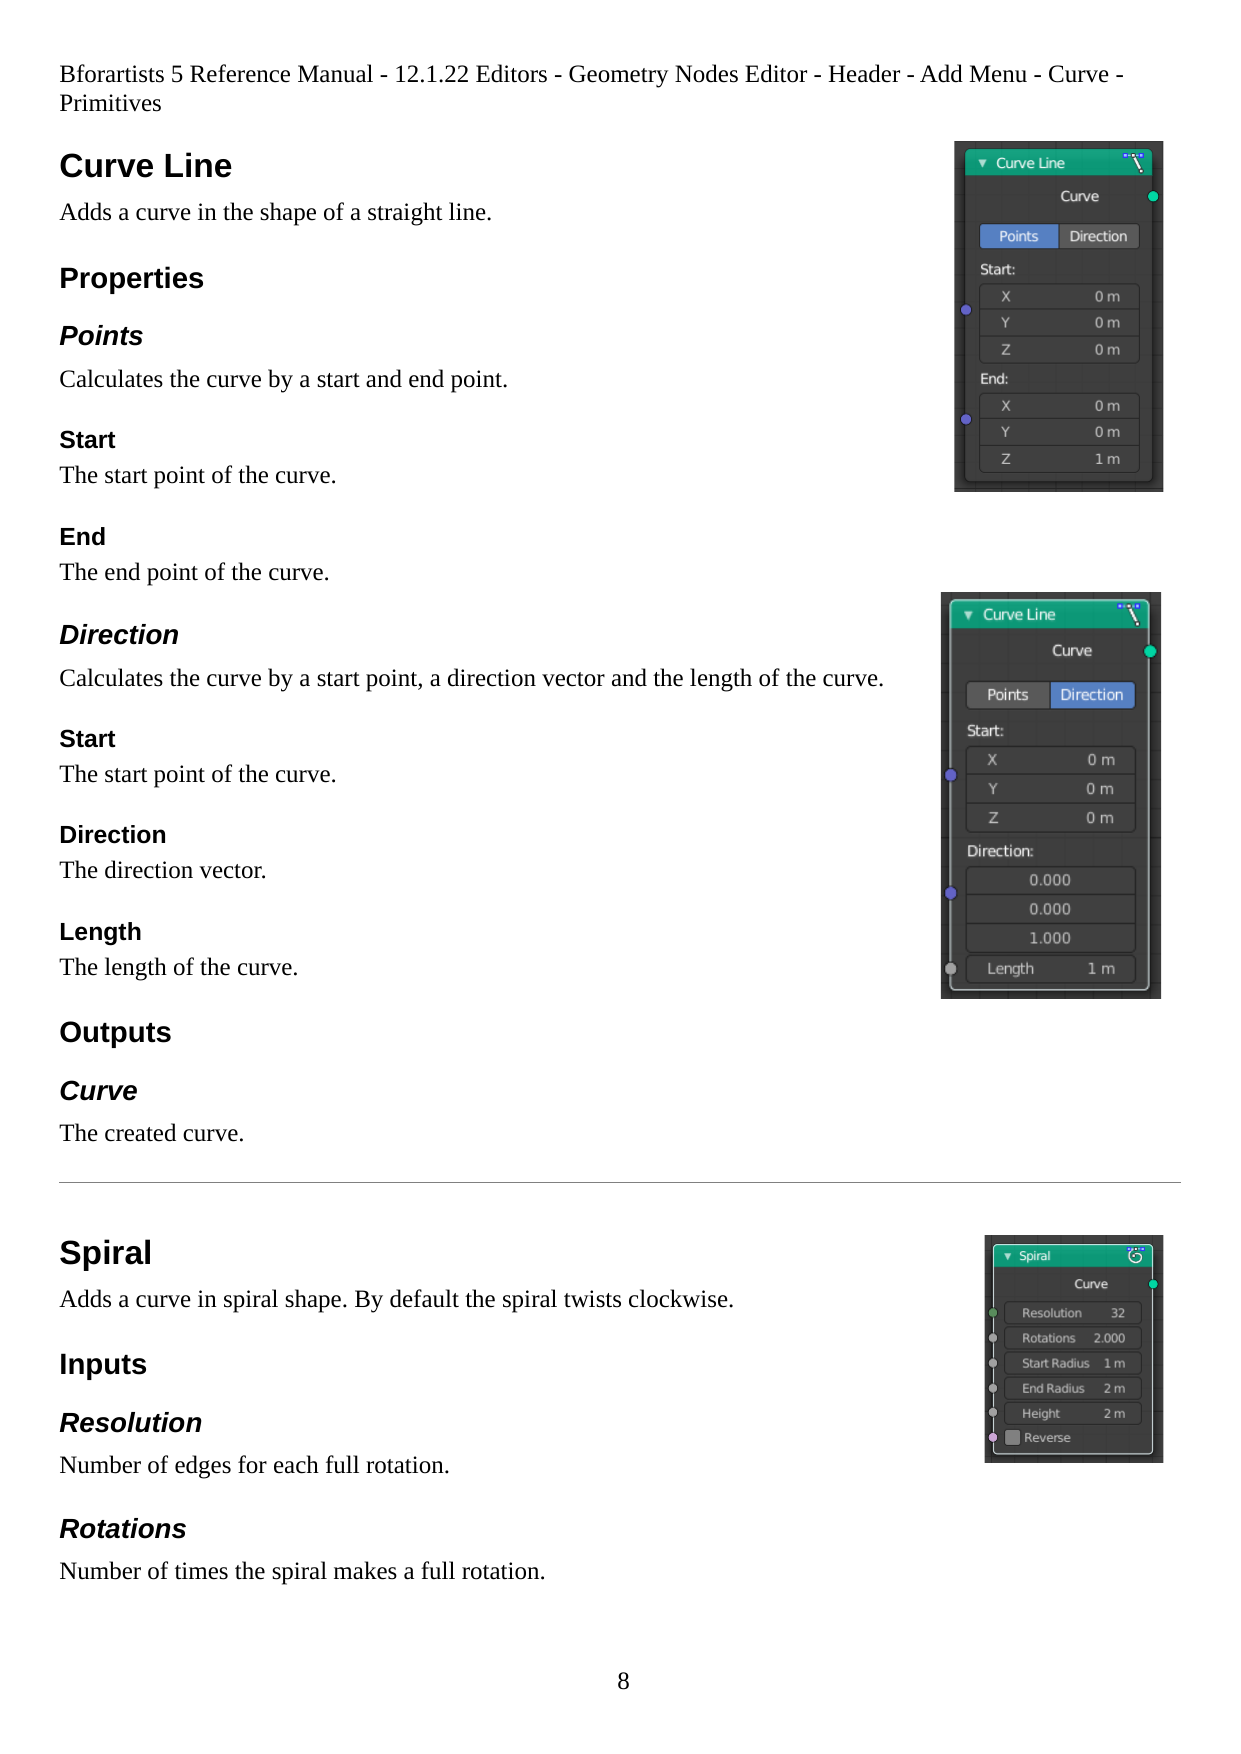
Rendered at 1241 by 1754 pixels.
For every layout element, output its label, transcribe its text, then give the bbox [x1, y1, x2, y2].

subtitle Start [59, 426, 954, 454]
subtitle [1164, 1406, 1181, 1438]
subtitle Rotations [59, 1512, 1181, 1544]
subtitle Inputs [59, 1347, 984, 1381]
text Adds a curve in the shape of a straight line. [59, 197, 954, 226]
text The created curve. [59, 1118, 1181, 1147]
subtitle [1164, 261, 1181, 294]
subtitle Outputs [59, 1015, 1181, 1049]
subtitle Properties [59, 261, 954, 294]
text Adds a curve in spiral shape. By default the spiral twists clockwise. [59, 1284, 984, 1312]
picture [954, 141, 1164, 492]
picture [984, 1235, 1164, 1463]
text The direction vector. [59, 855, 940, 884]
text The end point of the curve. [59, 557, 1181, 585]
text The length of the curve. [59, 952, 940, 980]
text The start point of the curve. [59, 759, 940, 788]
text The start point of the curve. [59, 460, 954, 489]
picture [940, 592, 1162, 999]
subtitle [1162, 724, 1181, 753]
text Number of edges for each full rotation. [59, 1450, 1181, 1479]
subtitle Resolution [59, 1406, 984, 1438]
subtitle Direction [59, 618, 940, 650]
text Calculates the curve by a start and end point. [59, 364, 954, 393]
text [1162, 855, 1181, 884]
subtitle [1164, 146, 1181, 185]
subtitle [1162, 821, 1181, 849]
text [1162, 952, 1181, 980]
subtitle [1164, 1347, 1181, 1381]
subtitle [1164, 319, 1181, 351]
subtitle Start [59, 724, 940, 753]
subtitle Curve Line [59, 146, 954, 185]
subtitle Length [59, 917, 940, 945]
subtitle Spiral [59, 1232, 1181, 1271]
subtitle Direction [59, 821, 940, 849]
subtitle Points [59, 319, 954, 351]
subtitle Curve [59, 1074, 1181, 1106]
subtitle [1162, 917, 1181, 945]
text Calculates the curve by a start point, a direction vector and the length of the curve. [59, 663, 940, 691]
subtitle End [59, 522, 1181, 550]
text Number of times the spiral makes a full rotation. [59, 1556, 1181, 1585]
subtitle [1162, 618, 1181, 650]
subtitle [1164, 426, 1181, 454]
